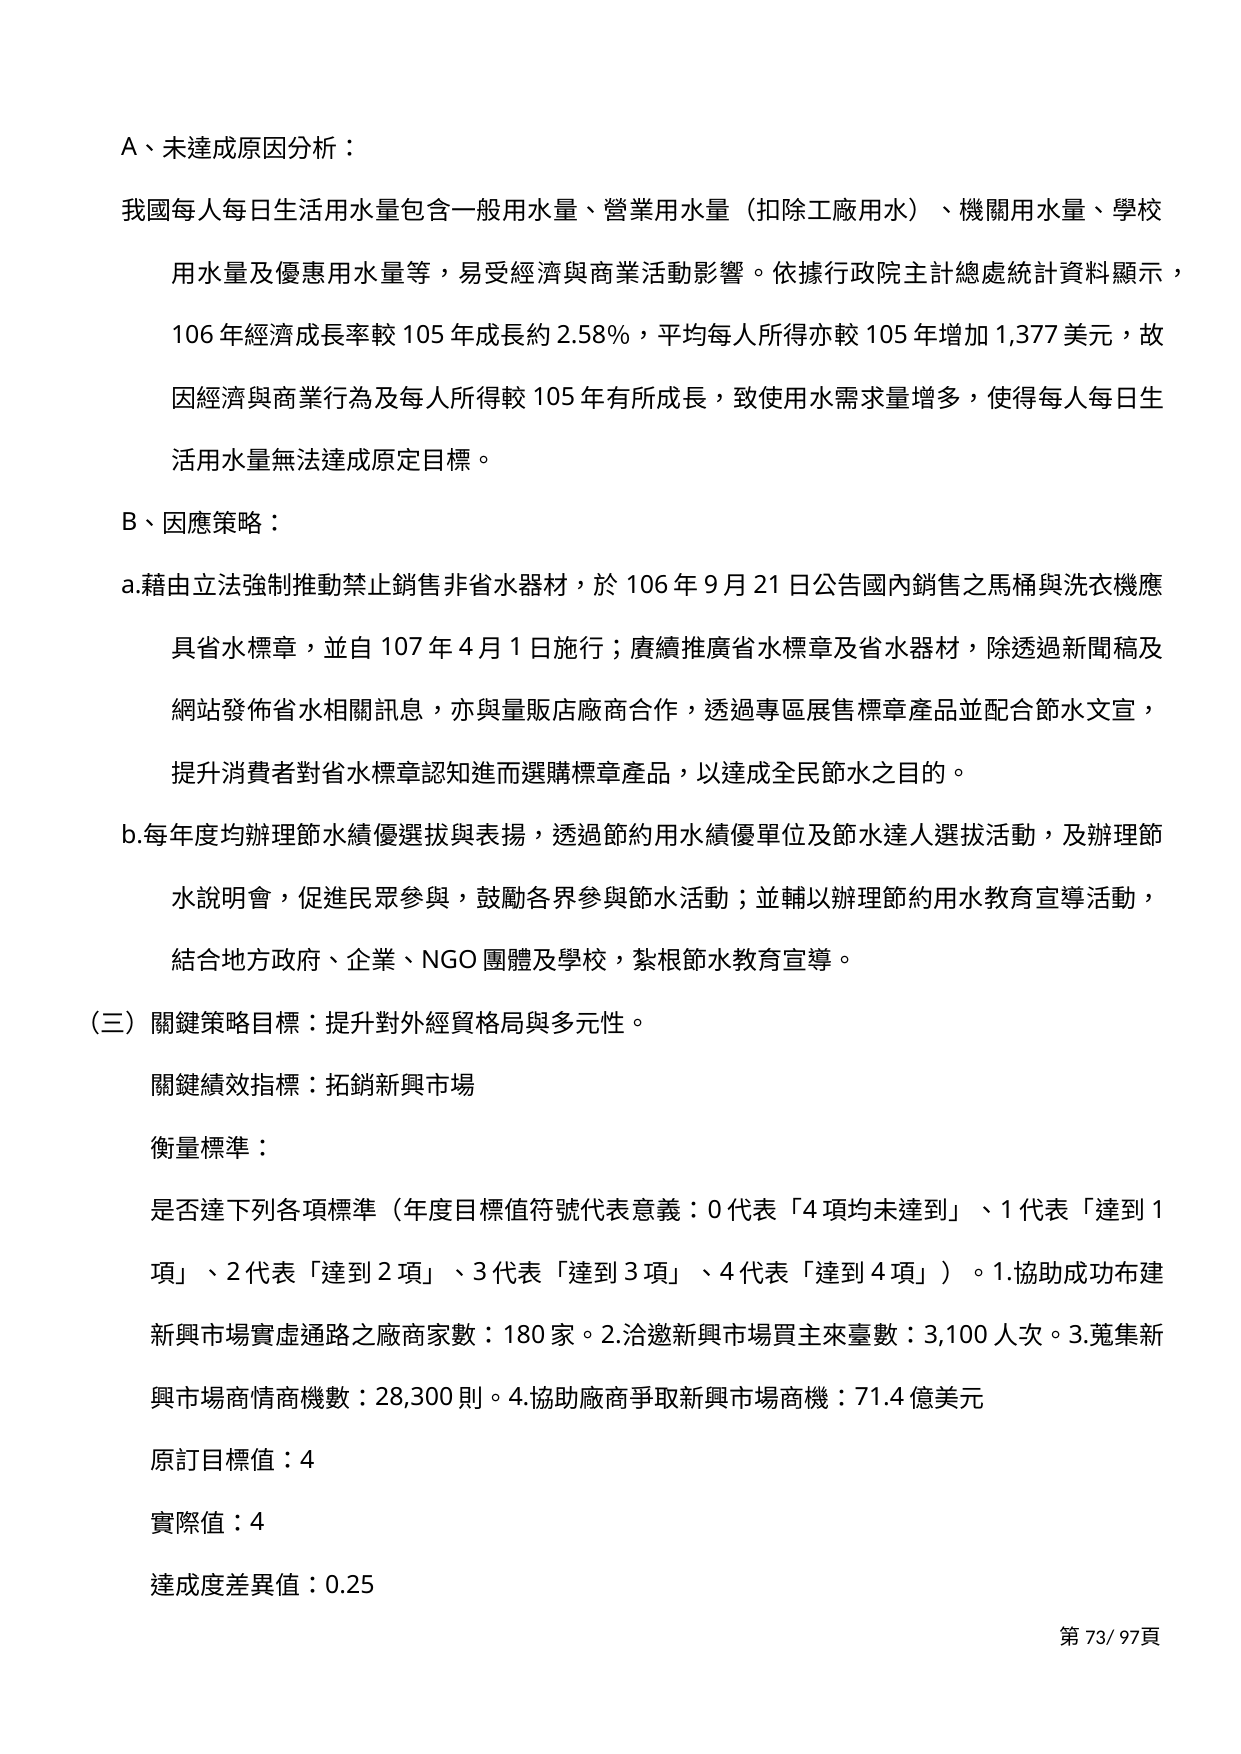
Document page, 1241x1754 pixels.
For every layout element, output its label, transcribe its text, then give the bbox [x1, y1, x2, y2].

text 實際值：4 [150, 1479, 1165, 1542]
text 達成度差異值：0.25 [150, 1542, 1165, 1604]
text 原訂目標值：4 [150, 1417, 1165, 1479]
text a.藉由立法強制推動禁止銷售非省水器材，於106年9月21日公告國內銷售之馬桶與洗衣機應具省水標章，並自107年4月1日施行；賡續推廣省水標章及省水器材，除透過新聞稿及網站發佈省水相關訊息，亦與量販店廠商合作，透過專區展售標章產品並配合節水文宣，提升消費者對省水標章認知進而選購標章產品，以達成全民節水之目的。 [121, 542, 1165, 792]
text 衡量標準： [150, 1104, 1165, 1167]
text 我國每人每日生活用水量包含一般用水量、營業用水量（扣除工廠用水）、機關用水量、學校用水量及優惠用水量等，易受經濟與商業活動影響。依據行政院主計總處統計資料顯示，106年經濟成長率較105年成長約2.58％，平均每人所得亦較105年增加1,377美元，故因經濟與商業行為及每人所得較105年有所成長，致使用水需求量增多，使得每人每日生活用水量無法達成原定目標。 [121, 167, 1165, 479]
text 關鍵績效指標：拓銷新興市場 [150, 1042, 1165, 1104]
text b.每年度均辦理節水績優選拔與表揚，透過節約用水績優單位及節水達人選拔活動，及辦理節水說明會，促進民眾參與，鼓勵各界參與節水活動；並輔以辦理節約用水教育宣導活動，結合地方政府、企業、NGO團體及學校，紮根節水教育宣導。 [121, 792, 1165, 979]
subtitle （三）關鍵策略目標：提升對外經貿格局與多元性。 [75, 979, 1165, 1042]
text A、未達成原因分析： [121, 104, 1165, 167]
text 是否達下列各項標準（年度目標值符號代表意義：0代表「4項均未達到」、1代表「達到1項」、2代表「達到2項」、3代表「達到3項」、4代表「達到4項」）。1.協助成功布建新興市場實虛通路之廠商家數：180家。2.洽邀新興市場買主來臺數：3,100人次。3.蒐集新興市場商情商機數：28,300則。4.協助廠商爭取新興市場商機：71.4億美元 [150, 1167, 1165, 1417]
text B、因應策略： [121, 479, 1165, 542]
